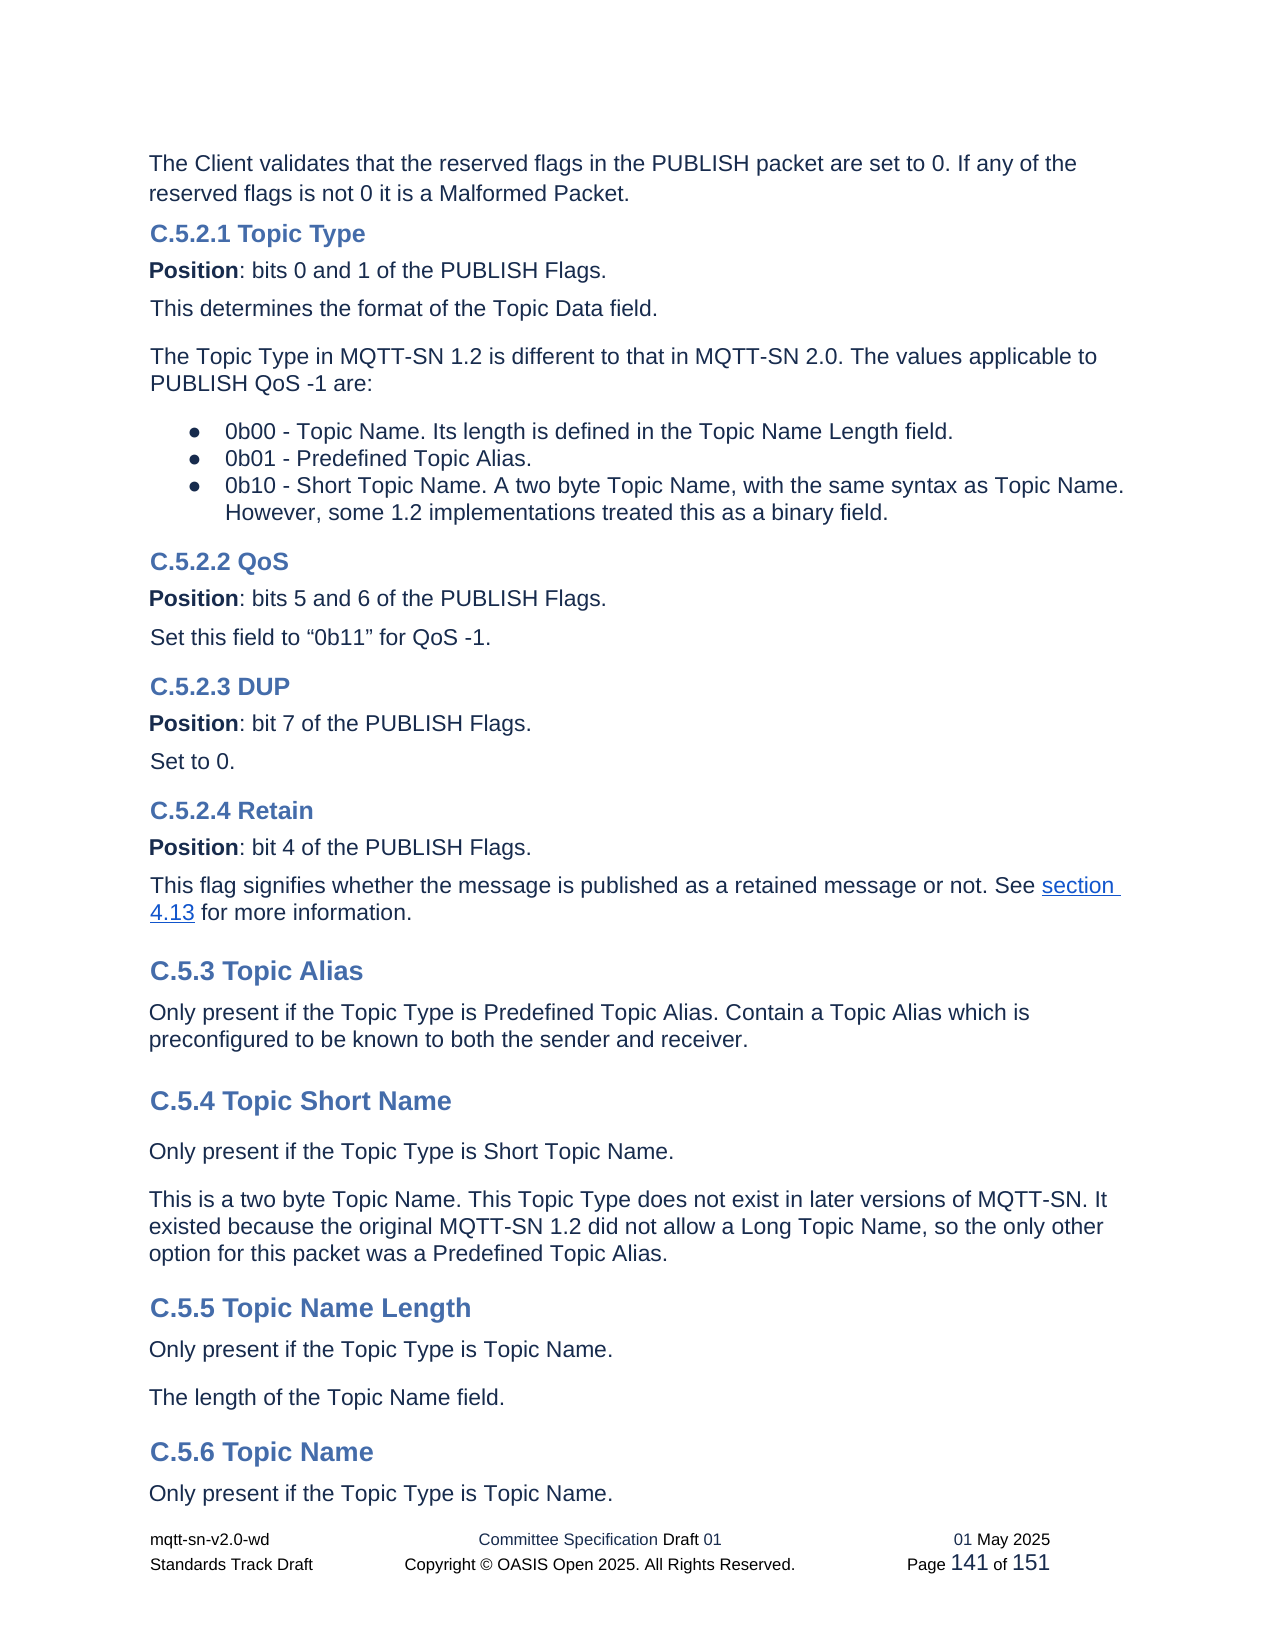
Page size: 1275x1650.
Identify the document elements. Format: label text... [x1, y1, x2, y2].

text The Client validates that the reserved flags in the PUBLISH packet are set to 0. If any of the reserved flags is not 0 it is a Malformed Packet. [148, 150, 1124, 207]
subtitle C.5.2.2 QoS [150, 547, 1124, 576]
subtitle C.5.6 Topic Name [150, 1436, 1124, 1467]
subtitle C.5.2.3 DUP [150, 672, 1124, 700]
text Only present if the Topic Type is Predefined Topic Alias. Contain a Topic Alias which is preconfigured to be known to both the sender and receiver. [148, 999, 1124, 1052]
subtitle C.5.5 Topic Name Length [150, 1292, 1124, 1323]
list 0b00 - Topic Name. Its length is defined in the Topic Name Length field. [187, 418, 1124, 444]
subtitle C.5.3 Topic Alias [150, 955, 1124, 986]
text The length of the Topic Name field. [148, 1384, 1124, 1410]
text Position: bit 4 of the PUBLISH Flags. [148, 834, 1124, 860]
text Position: bit 7 of the PUBLISH Flags. [148, 709, 1124, 736]
text Only present if the Topic Type is Short Topic Name. [148, 1138, 1124, 1164]
subtitle C.5.2.4 Retain [150, 796, 1124, 825]
subtitle C.5.2.1 Topic Type [150, 219, 1124, 247]
text Only present if the Topic Type is Topic Name. [148, 1336, 1124, 1362]
subtitle C.5.4 Topic Short Name [150, 1085, 1124, 1116]
text This flag signifies whether the message is published as a retained message or not. See section 4.13 for more information. [150, 872, 1124, 925]
text Only present if the Topic Type is Topic Name. [148, 1479, 1124, 1506]
text Position: bits 5 and 6 of the PUBLISH Flags. [148, 585, 1124, 612]
text This determines the format of the Topic Data field. [150, 295, 1124, 322]
text The Topic Type in MQTT-SN 1.2 is different to that in MQTT-SN 2.0. The values applicable to PUBLISH QoS -1 are: [150, 343, 1124, 397]
text Set to 0. [150, 748, 1124, 774]
list 0b01 - Predefined Topic Alias. [187, 445, 1124, 472]
text Set this field to “0b11” for QoS -1. [150, 624, 1124, 650]
text Position: bits 0 and 1 of the PUBLISH Flags. [148, 257, 1124, 283]
list 0b10 - Short Topic Name. A two byte Topic Name, with the same syntax as Topic Name. However, some 1.2 implementations treated this as a binary field. [187, 472, 1124, 526]
text This is a two byte Topic Name. This Topic Type does not exist in later versions of MQTT-SN. It existed because the original MQTT-SN 1.2 did not allow a Long Topic Name, so the only other option for this packet was a Predefined Topic Alias. [148, 1186, 1124, 1266]
